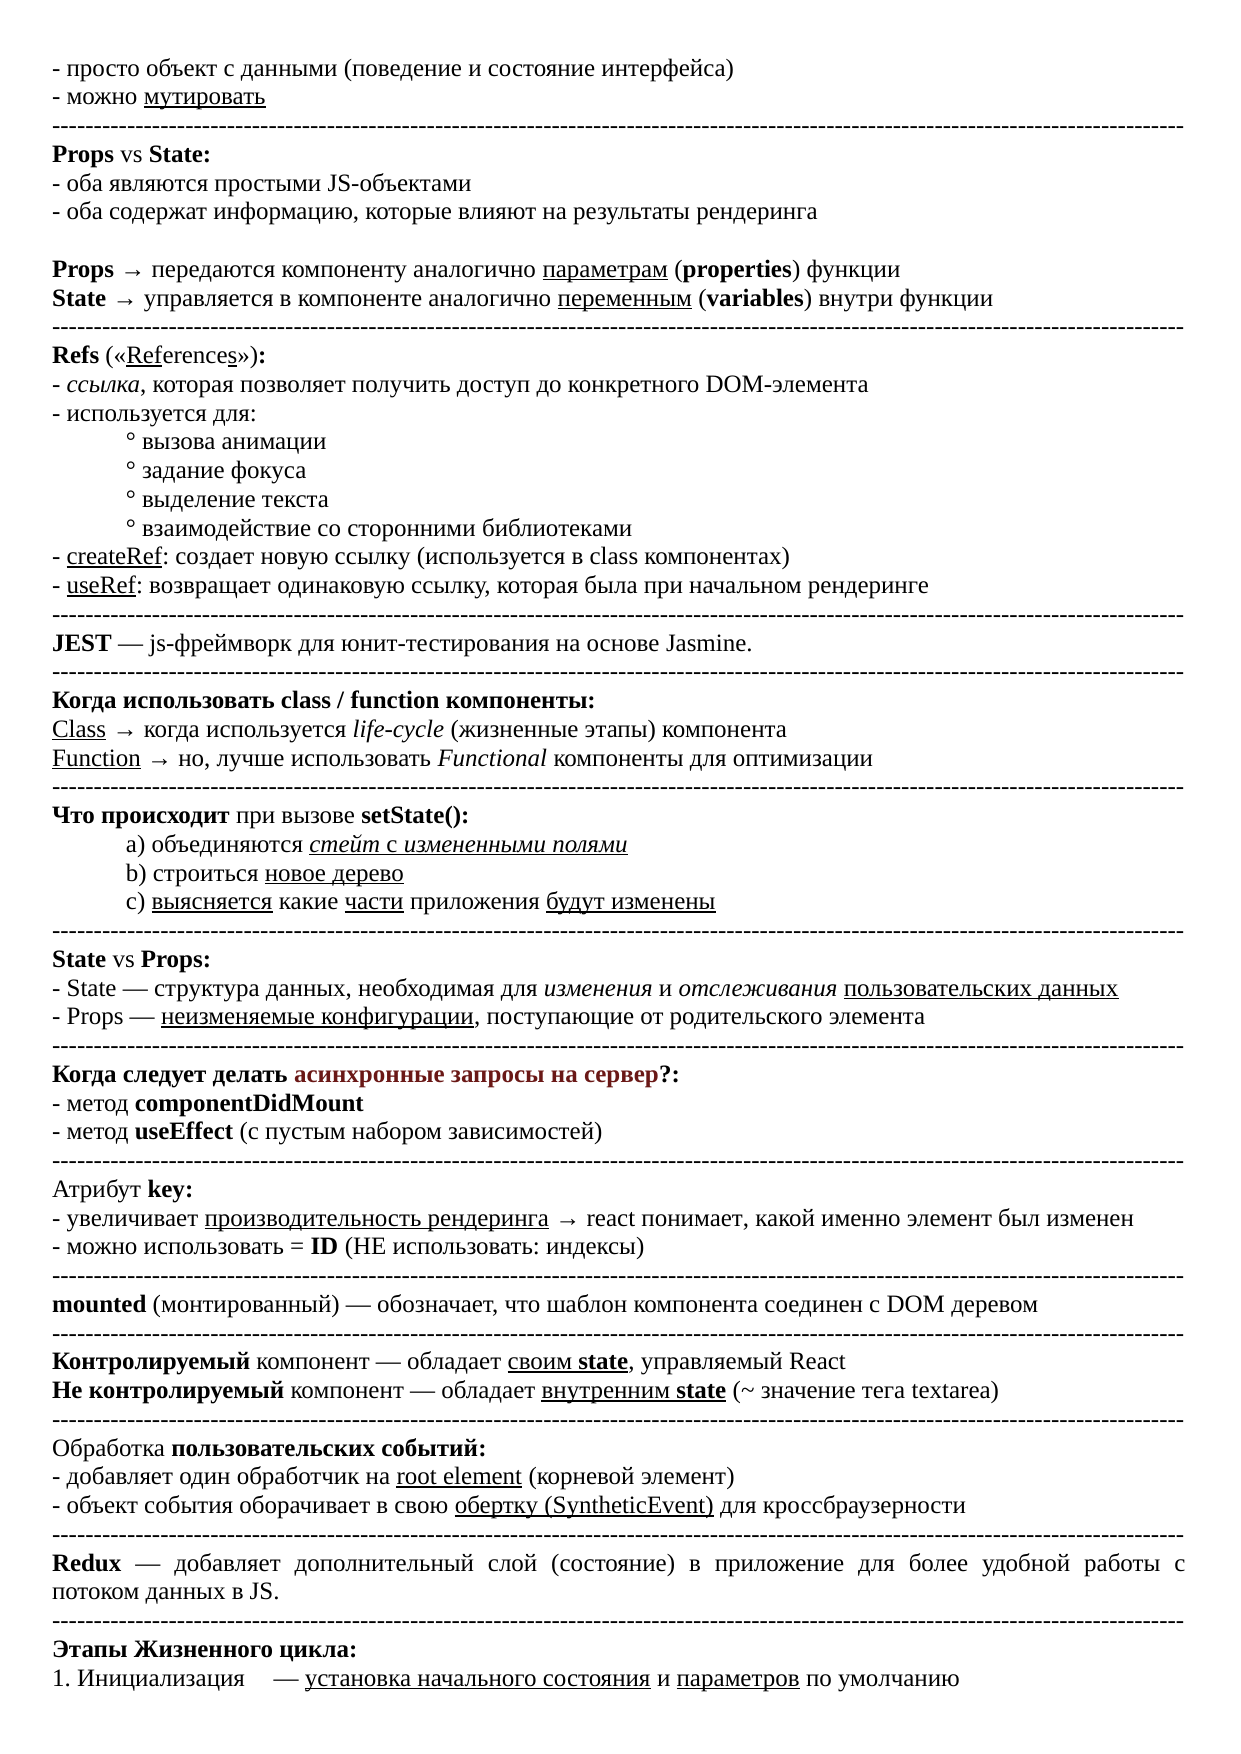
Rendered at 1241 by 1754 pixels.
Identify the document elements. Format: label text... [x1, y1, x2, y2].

text ° задание фокуса [52, 455, 1187, 484]
text Когда использовать class / function компоненты: [52, 685, 1187, 714]
text Что происходит при вызове setState(): [52, 800, 1187, 829]
text Redux — добавляет дополнительный слой (состояние) в приложение для более удобной работы с потоком данных в JS. [52, 1548, 1187, 1605]
text Этапы Жизненного цикла: [52, 1634, 1187, 1663]
text 1. Инициализация — установка начального состояния и параметров по умолчанию [52, 1663, 1187, 1691]
text - createRef: создает новую ссылку (используется в class компонентах) [52, 541, 1187, 570]
text ---------------------------------------------------------------------------------------------------------------------------------------- [52, 1404, 1187, 1433]
text - useRef: возвращает одинаковую ссылку, которая была при начальном рендеринге [52, 570, 1187, 599]
text ---------------------------------------------------------------------------------------------------------------------------------------- [52, 1519, 1187, 1548]
text ---------------------------------------------------------------------------------------------------------------------------------------- [52, 1030, 1187, 1059]
text mounted (монтированный) — обозначает, что шаблон компонента соединен с DOM деревом [52, 1289, 1187, 1318]
text Не контролируемый компонент — обладает внутренним state (~ значение тега textarea) [52, 1375, 1187, 1404]
text ---------------------------------------------------------------------------------------------------------------------------------------- [52, 110, 1187, 139]
text - просто объект с данными (поведение и состояние интерфейса) [52, 53, 1187, 81]
text ---------------------------------------------------------------------------------------------------------------------------------------- [52, 1605, 1187, 1634]
text ---------------------------------------------------------------------------------------------------------------------------------------- [52, 656, 1187, 685]
text - добавляет один обработчик на root element (корневой элемент) [52, 1461, 1187, 1490]
text - увеличивает производительность рендеринга → react понимает, какой именно элемент был изменен [52, 1203, 1187, 1231]
text b) строиться новое дерево [52, 858, 1187, 886]
text ---------------------------------------------------------------------------------------------------------------------------------------- [52, 915, 1187, 944]
text ° выделение текста [52, 484, 1187, 513]
text - оба содержат информацию, которые влияют на результаты рендеринга [52, 196, 1187, 225]
text - Props — неизменяемые конфигурации, поступающие от родительского элемента [52, 1001, 1187, 1030]
text Function → но, лучше использовать Functional компоненты для оптимизации [52, 743, 1187, 771]
text State vs Props: [52, 944, 1187, 973]
text ---------------------------------------------------------------------------------------------------------------------------------------- [52, 1318, 1187, 1346]
text Когда следует делать асинхронные запросы на сервер?: [52, 1059, 1187, 1088]
text Class → когда используется life-cycle (жизненные этапы) компонента [52, 714, 1187, 743]
text - можно мутировать [52, 81, 1187, 110]
text - State — структура данных, необходимая для изменения и отслеживания пользовательских данных [52, 973, 1187, 1001]
text - можно использовать = ID (НЕ использовать: индексы) [52, 1231, 1187, 1260]
text ° взаимодействие со сторонними библиотеками [52, 513, 1187, 541]
text - метод useEffect (с пустым набором зависимостей) [52, 1116, 1187, 1145]
text - используется для: [52, 398, 1187, 426]
text ---------------------------------------------------------------------------------------------------------------------------------------- [52, 1260, 1187, 1289]
text JEST — js-фреймворк для юнит-тестирования на основе Jasmine. [52, 628, 1187, 656]
text - метод componentDidMount [52, 1088, 1187, 1116]
text Refs («References»): [52, 340, 1187, 369]
text a) объединяются стейт с измененными полями [52, 829, 1187, 858]
text Props → передаются компоненту аналогично параметрам (properties) функции [52, 254, 1187, 283]
text - объект события оборачивает в свою обертку (SyntheticEvent) для кроссбраузерности [52, 1490, 1187, 1519]
text State → управляется в компоненте аналогично переменным (variables) внутри функции [52, 283, 1187, 311]
text - оба являются простыми JS-объектами [52, 168, 1187, 196]
text - ссылка, которая позволяет получить доступ до конкретного DOM-элемента [52, 369, 1187, 398]
text Обработка пользовательских событий: [52, 1433, 1187, 1461]
text ---------------------------------------------------------------------------------------------------------------------------------------- [52, 599, 1187, 628]
text ---------------------------------------------------------------------------------------------------------------------------------------- [52, 771, 1187, 800]
text ----------------------------------------------------------------------------------------------------------------------------------------Атрибут key: [52, 1145, 1187, 1203]
text c) выясняется какие части приложения будут изменены [52, 886, 1187, 915]
text ° вызова анимации [52, 426, 1187, 455]
text Контролируемый компонент — обладает своим state, управляемый React [52, 1346, 1187, 1375]
text ---------------------------------------------------------------------------------------------------------------------------------------- [52, 311, 1187, 340]
text Props vs State: [52, 139, 1187, 168]
